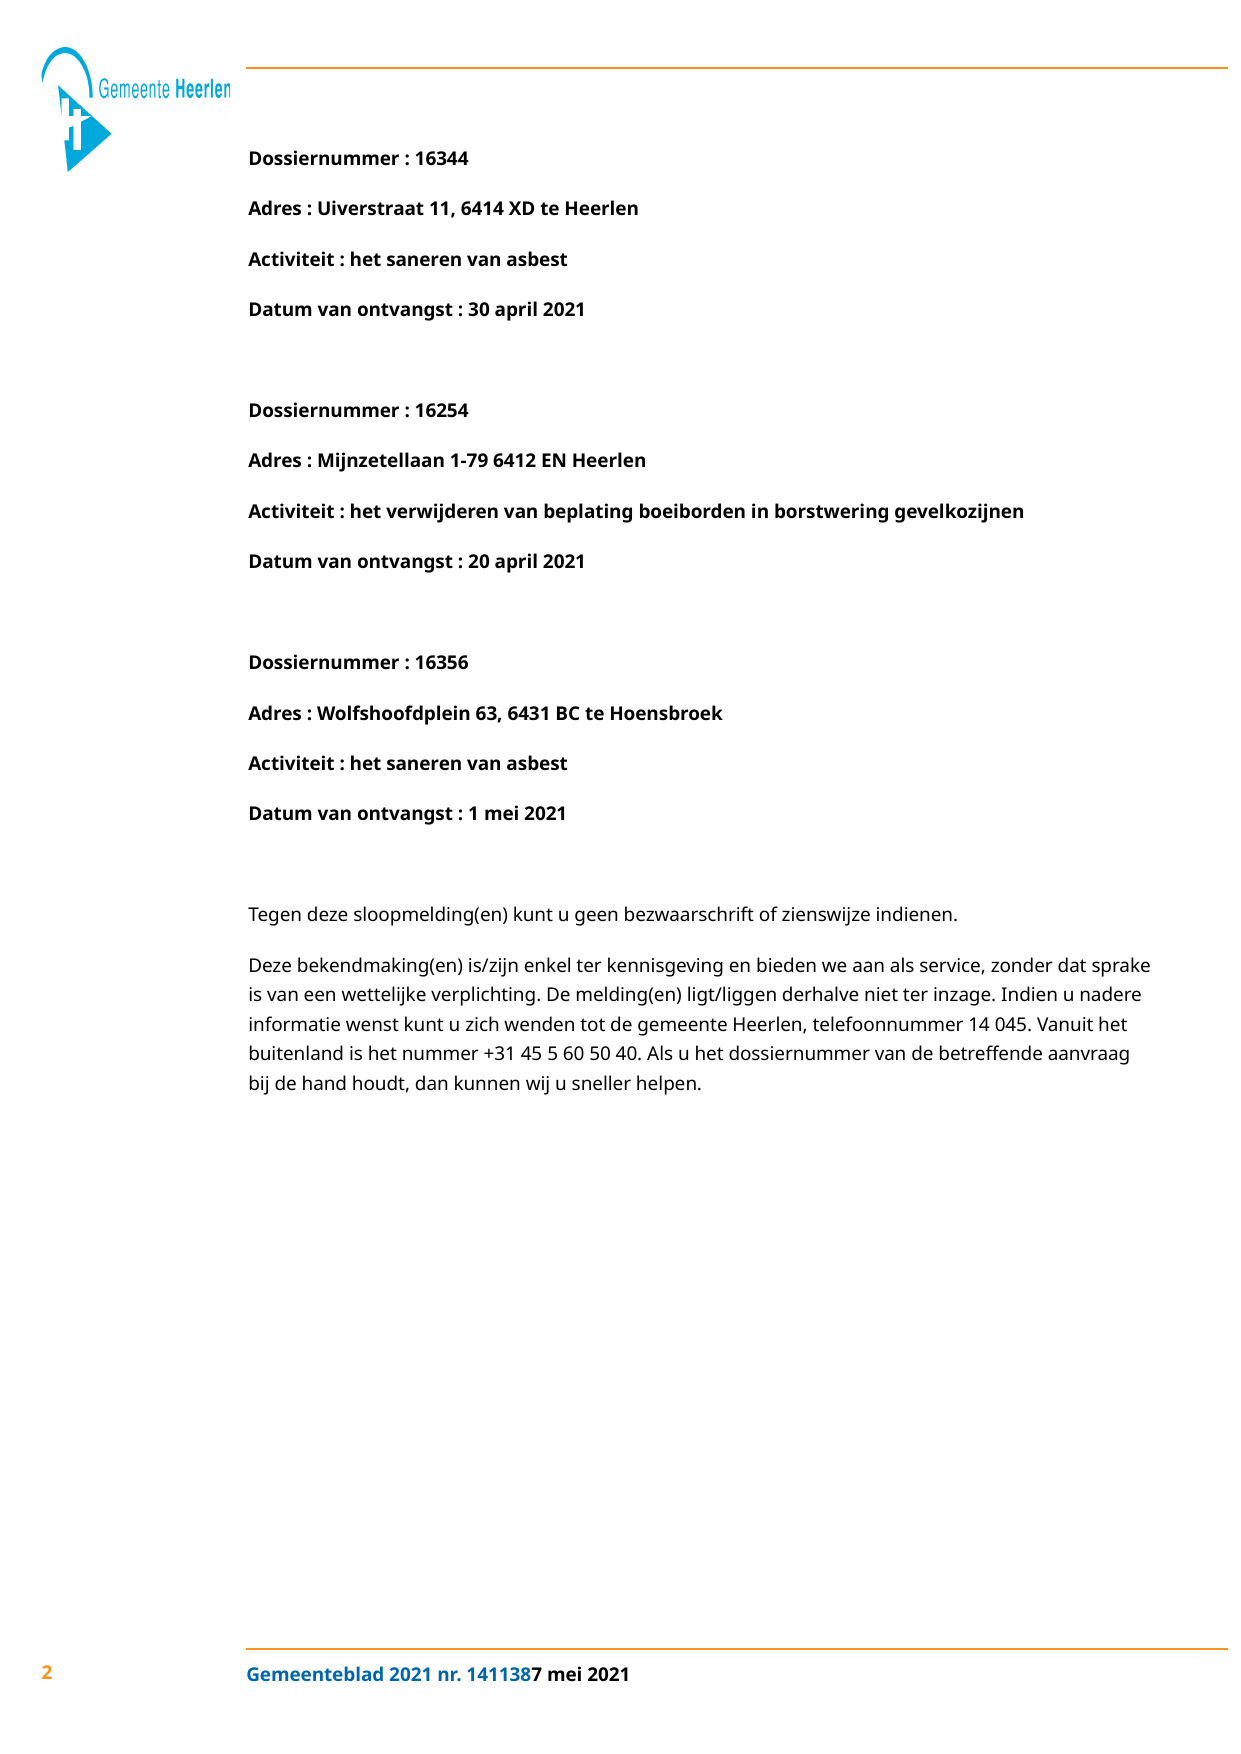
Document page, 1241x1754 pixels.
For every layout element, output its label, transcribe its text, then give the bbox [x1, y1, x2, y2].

text Adres : Wolfshoofdplein 63, 6431 BC te Hoensbroek [248, 700, 1152, 726]
picture [41, 47, 231, 172]
text Activiteit : het saneren van asbest [248, 750, 1152, 776]
text Adres : Mijnzetellaan 1-79 6412 EN Heerlen [248, 448, 1152, 473]
text Tegen deze sloopmelding(en) kunt u geen bezwaarschrift of zienswijze indienen. [248, 901, 1152, 927]
text Datum van ontvangst : 30 april 2021 [248, 296, 1152, 322]
text Dossiernummer : 16344 [248, 145, 1152, 171]
text Dossiernummer : 16356 [248, 649, 1152, 675]
text Datum van ontvangst : 1 mei 2021 [248, 801, 1152, 826]
text Deze bekendmaking(en) is/zijn enkel ter kennisgeving en bieden we aan als service, zonder dat sprake is van een wettelijke verplichting. De melding(en) ligt/liggen derhalve niet ter inzage. Indien u nadere informatie wenst kunt u zich wenden tot de gemeente Heerlen, telefoonnummer 14 045. Vanuit het buitenland is het nummer +31 45 5 60 50 40. Als u het dossiernummer van de betreffende aanvraag bij de hand houdt, dan kunnen wij u sneller helpen. [248, 952, 1152, 1096]
text Activiteit : het verwijderen van beplating boeiborden in borstwering gevelkozijnen [248, 498, 1152, 524]
text Adres : Uiverstraat 11, 6414 XD te Heerlen [248, 196, 1152, 221]
picture [41, 47, 59, 70]
text Activiteit : het saneren van asbest [248, 246, 1152, 272]
text Datum van ontvangst : 20 april 2021 [248, 548, 1152, 574]
text Dossiernummer : 16254 [248, 397, 1152, 423]
